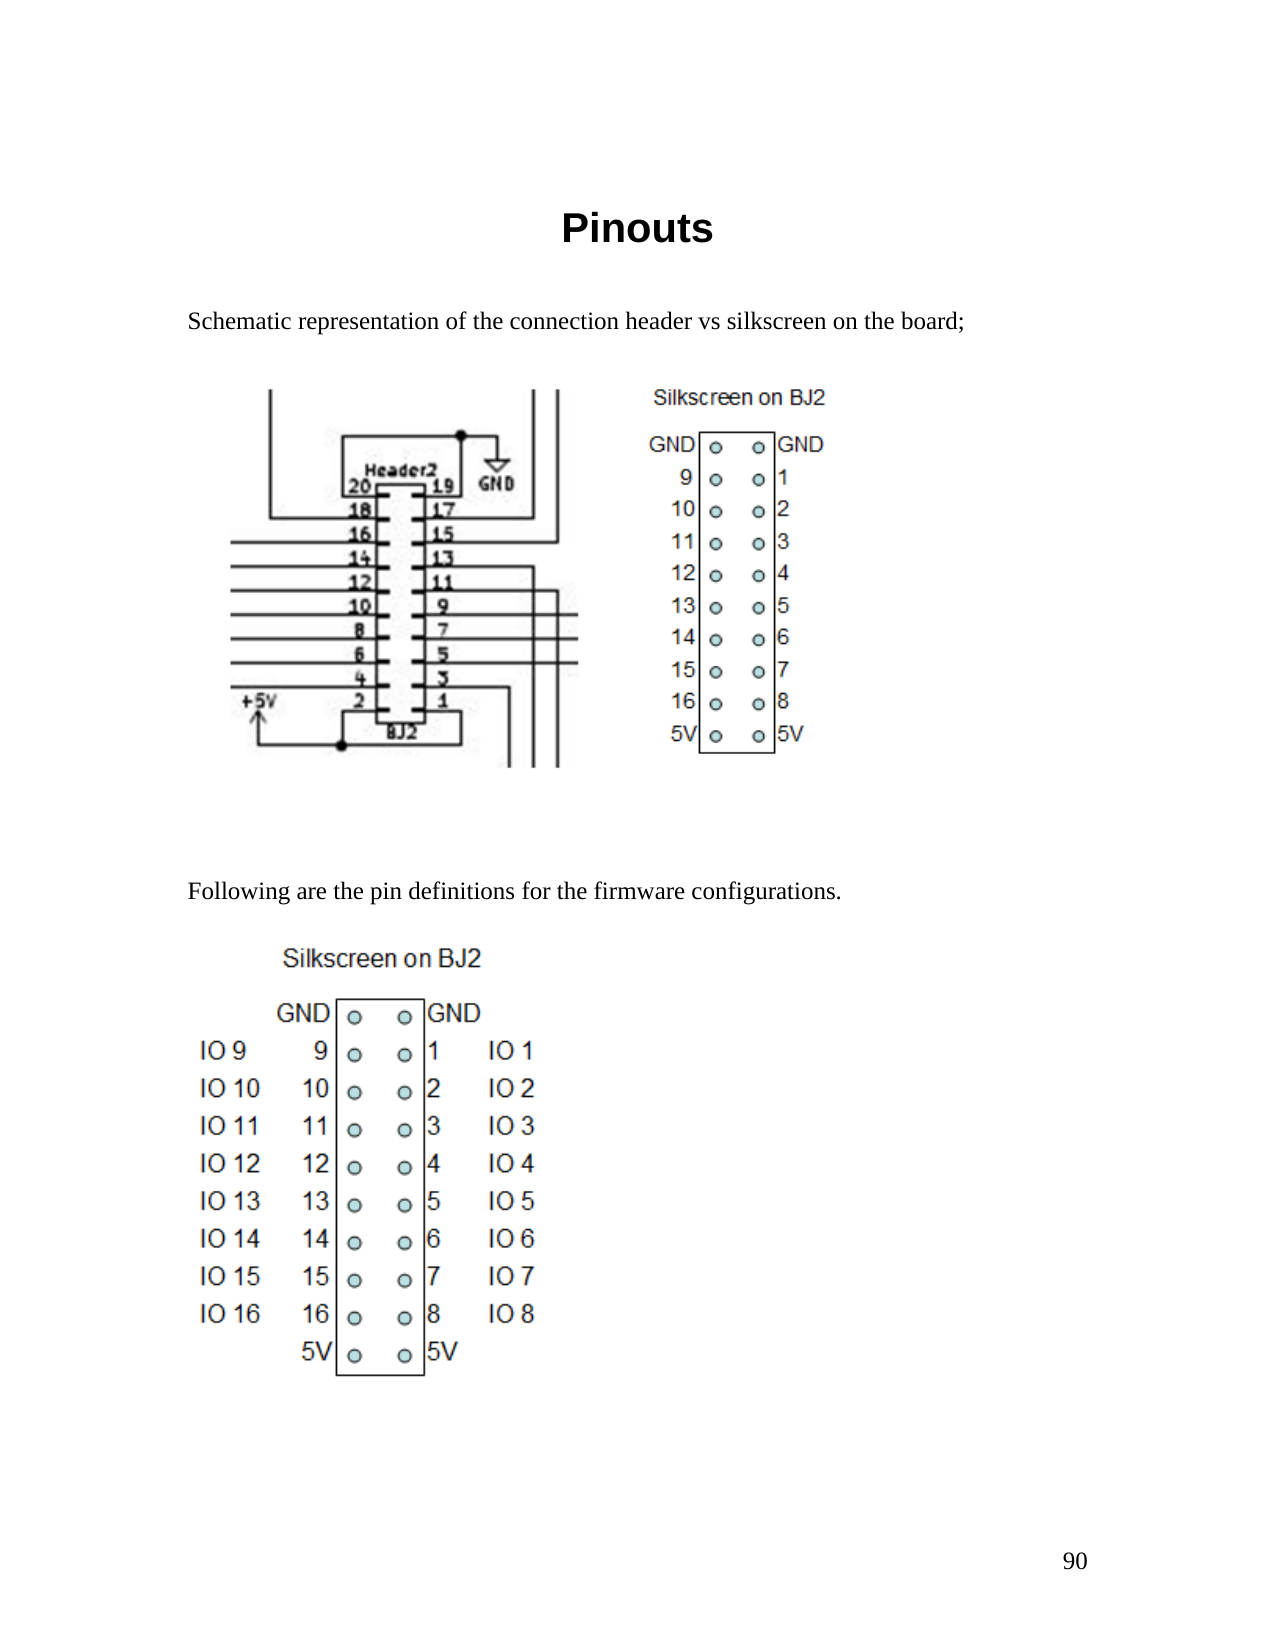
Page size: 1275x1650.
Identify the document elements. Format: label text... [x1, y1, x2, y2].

subtitle Pinouts [187, 204, 1087, 252]
picture [187, 363, 878, 790]
text Following are the pin definitions for the firmware configurations. [187, 876, 1087, 905]
text Schematic representation of the connection header vs silkscreen on the board; [187, 306, 1087, 334]
picture [187, 933, 557, 1403]
